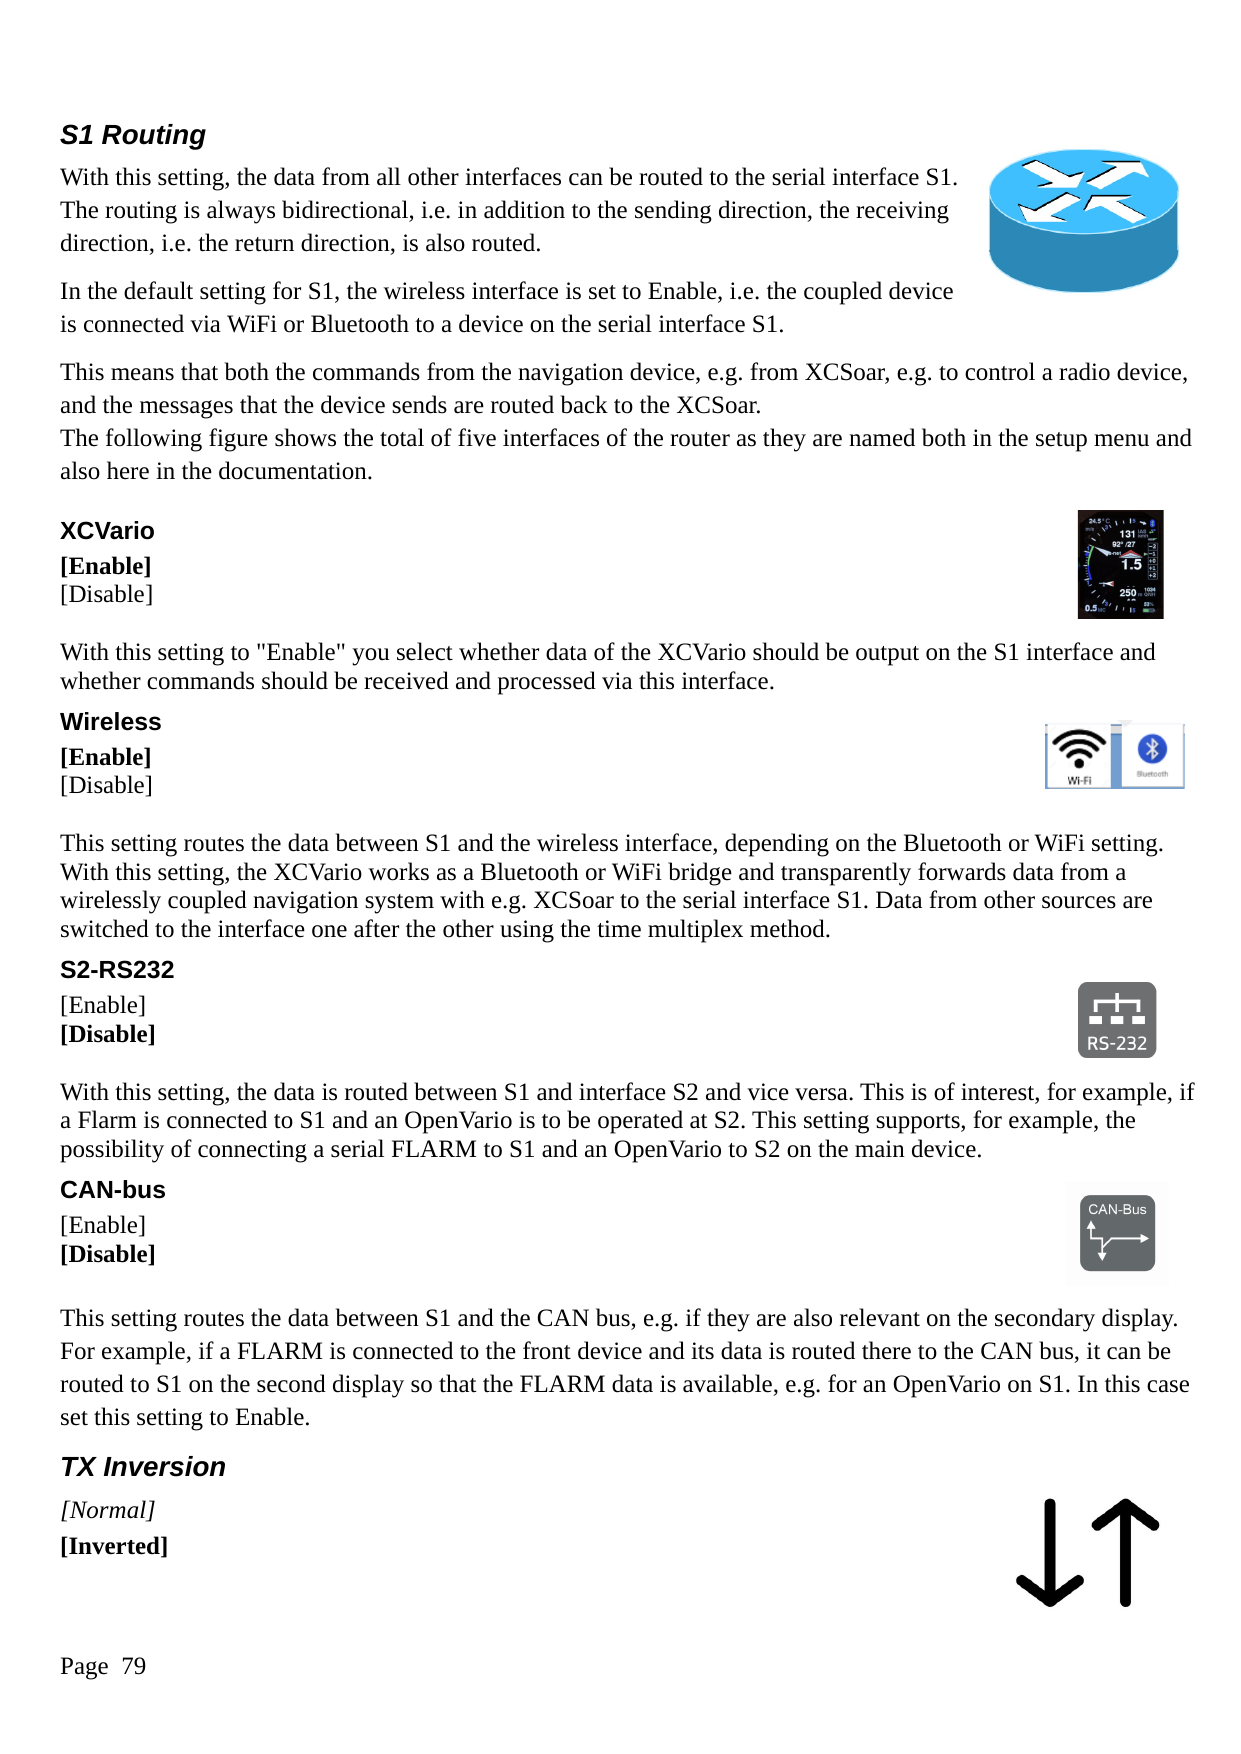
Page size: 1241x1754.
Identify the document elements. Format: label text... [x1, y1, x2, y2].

subtitle S1 Routing [60, 118, 1207, 150]
text [1178, 1531, 1207, 1559]
text [1159, 1019, 1207, 1048]
text [Normal] [60, 1495, 1002, 1524]
subtitle CAN-bus [60, 1175, 1207, 1204]
text [1164, 551, 1207, 579]
text [1185, 742, 1207, 771]
text With this setting, the data from all other interfaces can be routed to the serial interface S1. The routing is always bidirectional, i.e. in addition to the sending direction, the receiving direction, i.e. the return direction, is also routed. [60, 162, 967, 257]
text [Enable] [60, 742, 1045, 771]
text [Inverted] [60, 1531, 1002, 1559]
text This setting routes the data between S1 and the CAN bus, e.g. if they are also relevant on the secondary display. For example, if a FLARM is connected to the front device and its data is routed there to the CAN bus, it can be routed to S1 on the second display so that the FLARM data is available, e.g. for an OpenVario on S1. In this case set this setting to Enable. [60, 1303, 1207, 1431]
text [1164, 579, 1207, 608]
text [1178, 1495, 1207, 1524]
text With this setting, the data is routed between S1 and interface S2 and vice versa. This is of interest, for example, if a Flarm is connected to S1 and an OpenVario is to be operated at S2. This setting supports, for example, the possibility of connecting a serial FLARM to S1 and an OpenVario to S2 on the main device. [60, 1077, 1207, 1163]
text [Enable] [60, 551, 1077, 579]
subtitle TX Inversion [60, 1451, 1207, 1482]
text [Disable] [60, 579, 1077, 608]
text [1170, 1210, 1207, 1239]
text This means that both the commands from the navigation device, e.g. from XCSoar, e.g. to control a radio device, and the messages that the device sends are routed back to the XCSoar. The following figure shows the total of five interfaces of the router as they are named both in the setup menu and also here in the documentation. [60, 357, 1207, 484]
text [Disable] [60, 771, 1207, 799]
picture [1065, 1181, 1170, 1286]
text [1170, 1239, 1207, 1268]
subtitle XCVario [60, 516, 1077, 544]
picture [967, 121, 1206, 321]
subtitle Wireless [60, 707, 1207, 736]
text In the default setting for S1, the wireless interface is set to Enable, i.e. the coupled device is connected via WiFi or Bluetooth to a device on the serial interface S1. [60, 276, 1207, 338]
picture [1077, 510, 1164, 619]
text [Enable] [60, 1210, 1065, 1239]
subtitle S2-RS232 [60, 956, 1207, 984]
text [Enable] [60, 990, 1075, 1019]
text This setting routes the data between S1 and the wireless interface, depending on the Bluetooth or WiFi setting. With this setting, the XCVario works as a Bluetooth or WiFi bridge and transparently forwards data from a wirelessly coupled navigation system with e.g. XCSoar to the serial interface S1. Data from other sources are switched to the interface one after the other using the time multiplex method. [60, 828, 1207, 943]
picture [1045, 720, 1185, 789]
text [Disable] [60, 1019, 1075, 1048]
subtitle [1164, 516, 1207, 544]
picture [1075, 982, 1159, 1058]
text [Disable] [60, 1239, 1065, 1268]
text [1159, 990, 1207, 1019]
text With this setting to "Enable" you select whether data of the XCVario should be output on the S1 interface and whether commands should be received and processed via this interface. [60, 637, 1207, 694]
picture [1002, 1462, 1178, 1644]
